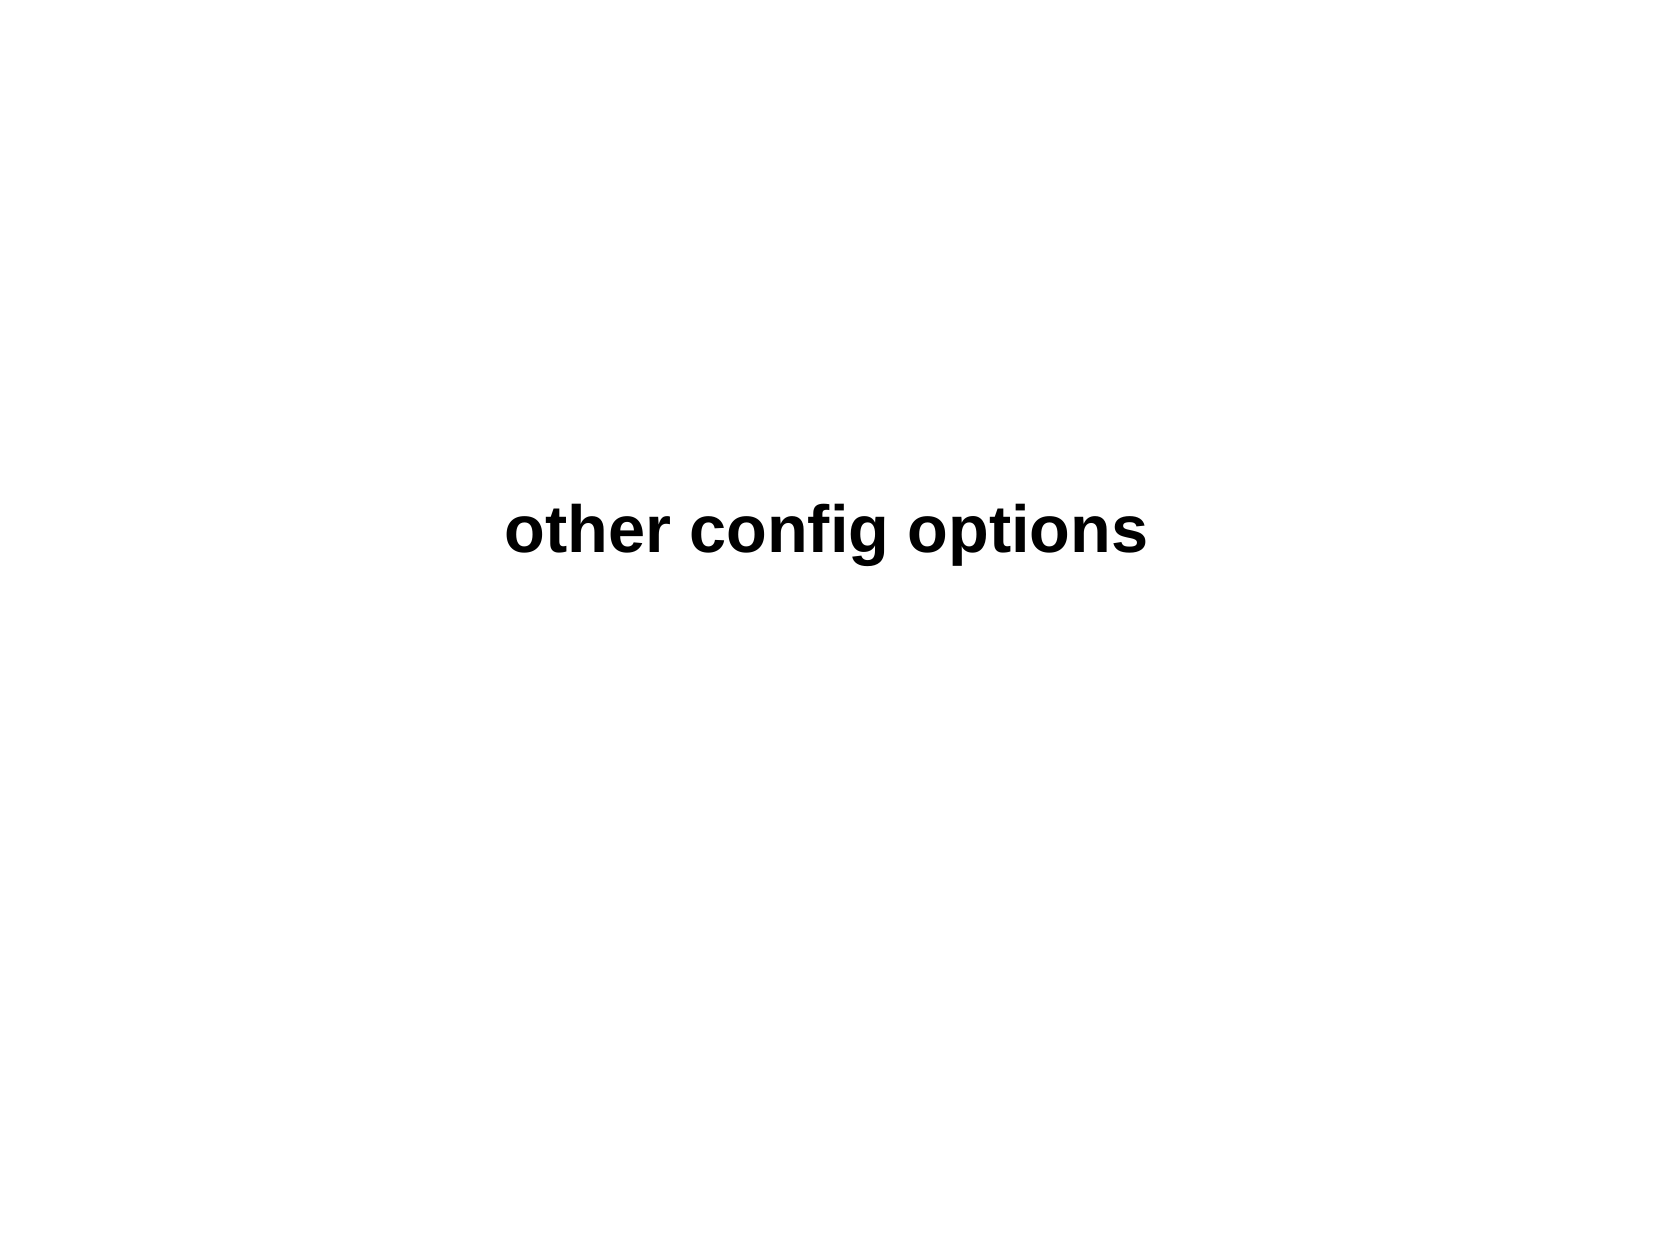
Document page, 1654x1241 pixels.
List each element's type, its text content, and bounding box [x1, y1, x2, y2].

subtitle other config options [82, 49, 1571, 1010]
